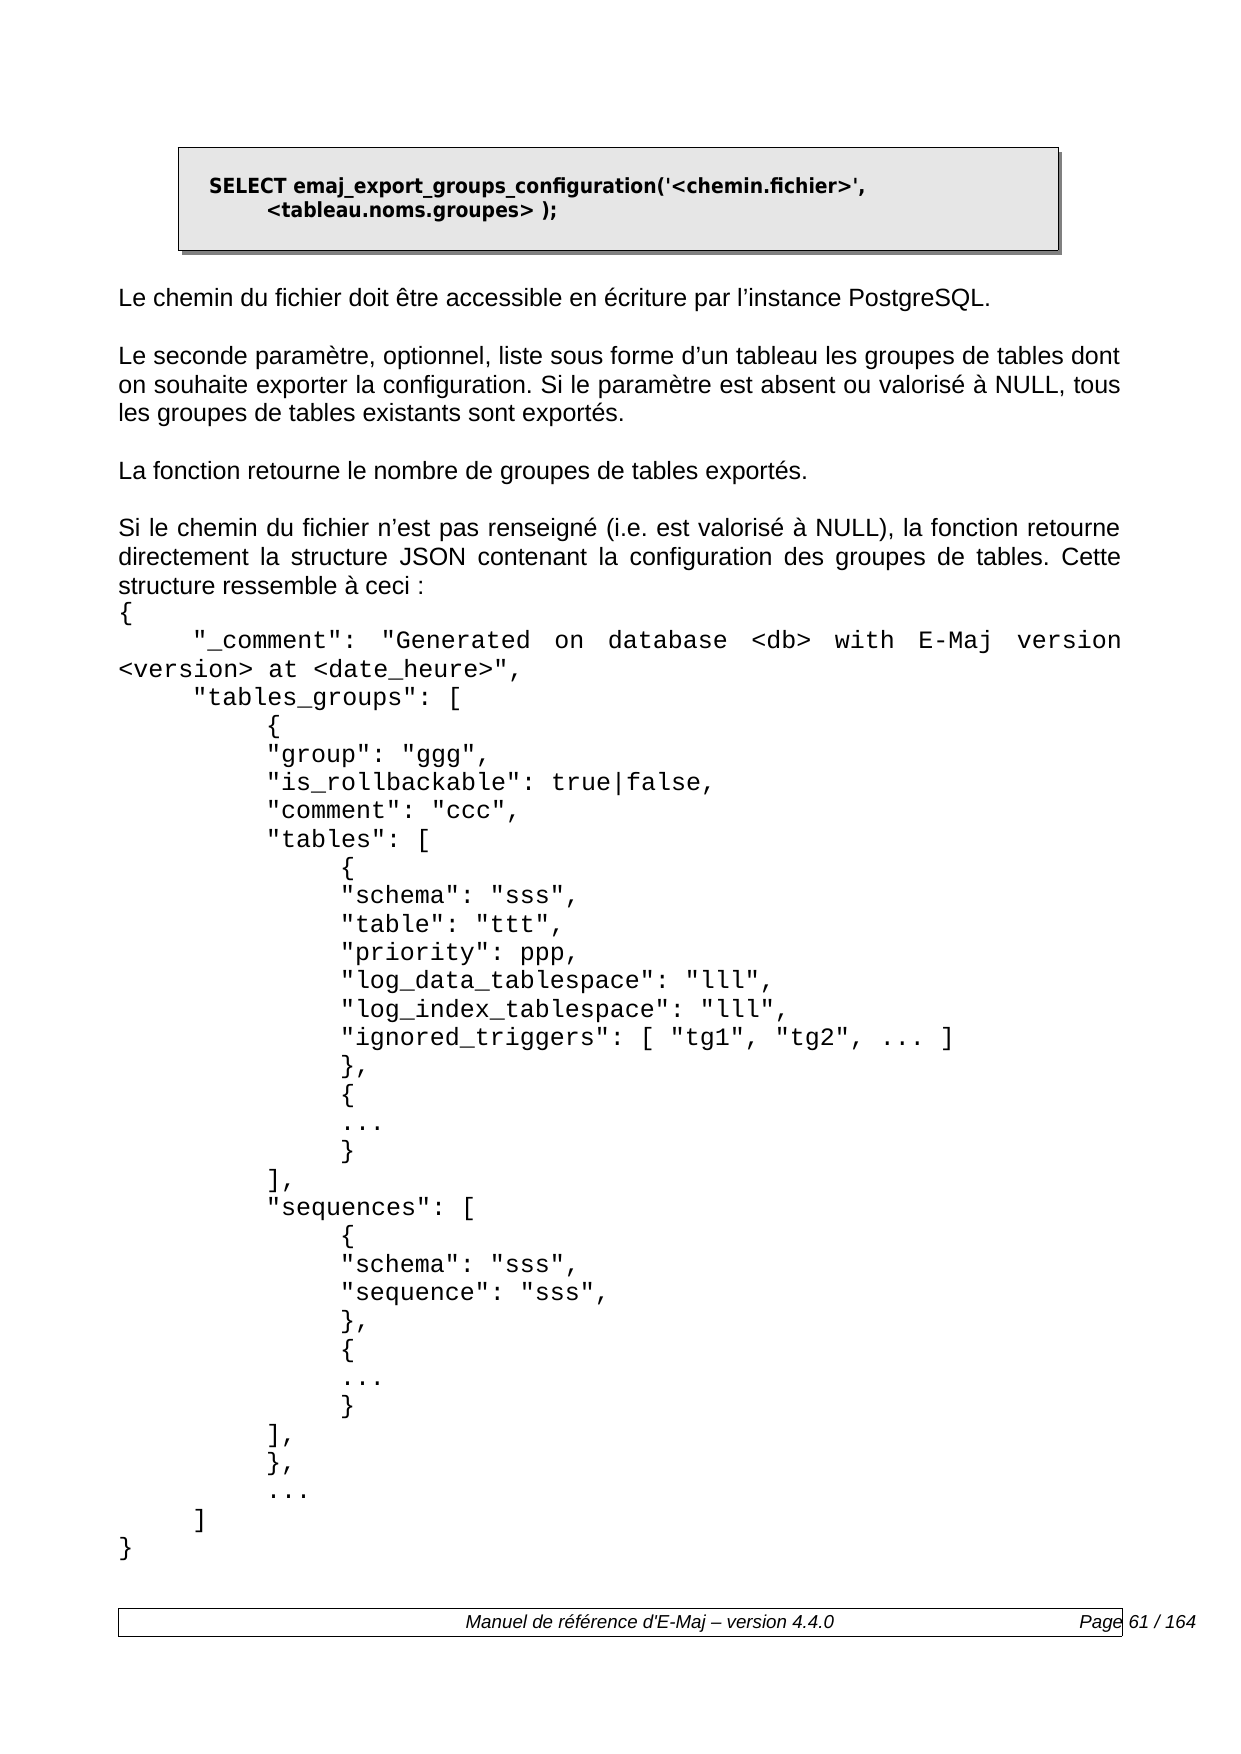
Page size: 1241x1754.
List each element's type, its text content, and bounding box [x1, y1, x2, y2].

text "schema": "sss", [118, 883, 1122, 911]
text La fonction retourne le nombre de groupes de tables exportés. [118, 456, 1122, 485]
text } [118, 1393, 1122, 1421]
text Le seconde paramètre, optionnel, liste sous forme d’un tableau les groupes de tables dont on souhaite exporter la configuration. Si le paramètre est absent ou valorisé à NULL, tous les groupes de tables existants sont exportés. [118, 341, 1122, 427]
text "priority": ppp, [118, 940, 1122, 968]
text ] [118, 1506, 1122, 1535]
text "comment": "ccc", [118, 798, 1122, 826]
text "log_data_tablespace": "lll", [118, 968, 1122, 996]
text "group": "ggg", [118, 741, 1122, 770]
text "table": "ttt", [118, 911, 1122, 940]
text "schema": "sss", [118, 1251, 1122, 1280]
text { [118, 600, 1122, 628]
text "_comment": "Generated on database <db> with E-Maj version <version> at <date_heure>", [118, 628, 1122, 685]
text "ignored_triggers": [ "tg1", "tg2", ... ] [118, 1025, 1122, 1053]
text ... [118, 1365, 1122, 1393]
text "log_index_tablespace": "lll", [118, 996, 1122, 1025]
text Le chemin du fichier doit être accessible en écriture par l’instance PostgreSQL. [118, 283, 1122, 312]
text ], [118, 1421, 1122, 1450]
text ... [118, 1110, 1122, 1138]
text "tables_groups": [ [118, 685, 1122, 713]
text ], [118, 1166, 1122, 1195]
text }, [118, 1450, 1122, 1478]
text "tables": [ [118, 826, 1122, 855]
text { [118, 1081, 1122, 1110]
text { [118, 713, 1122, 741]
text }, [118, 1308, 1122, 1336]
text { [118, 1336, 1122, 1365]
text ... [118, 1478, 1122, 1506]
text { [118, 855, 1122, 883]
text } [118, 1138, 1122, 1166]
text }, [118, 1053, 1122, 1081]
text "sequence": "sss", [118, 1280, 1122, 1308]
text Si le chemin du fichier n’est pas renseigné (i.e. est valorisé à NULL), la fonction retourne directement la structure JSON contenant la configuration des groupes de tables. Cette structure ressemble à ceci : [118, 513, 1122, 600]
text "is_rollbackable": true|false, [118, 770, 1122, 798]
text "sequences": [ [118, 1195, 1122, 1223]
text { [118, 1223, 1122, 1251]
text } [118, 1535, 1122, 1563]
text SELECT emaj_export_groups_configuration('<chemin.fichier>', <tableau.noms.groupes> ); [179, 171, 1058, 220]
